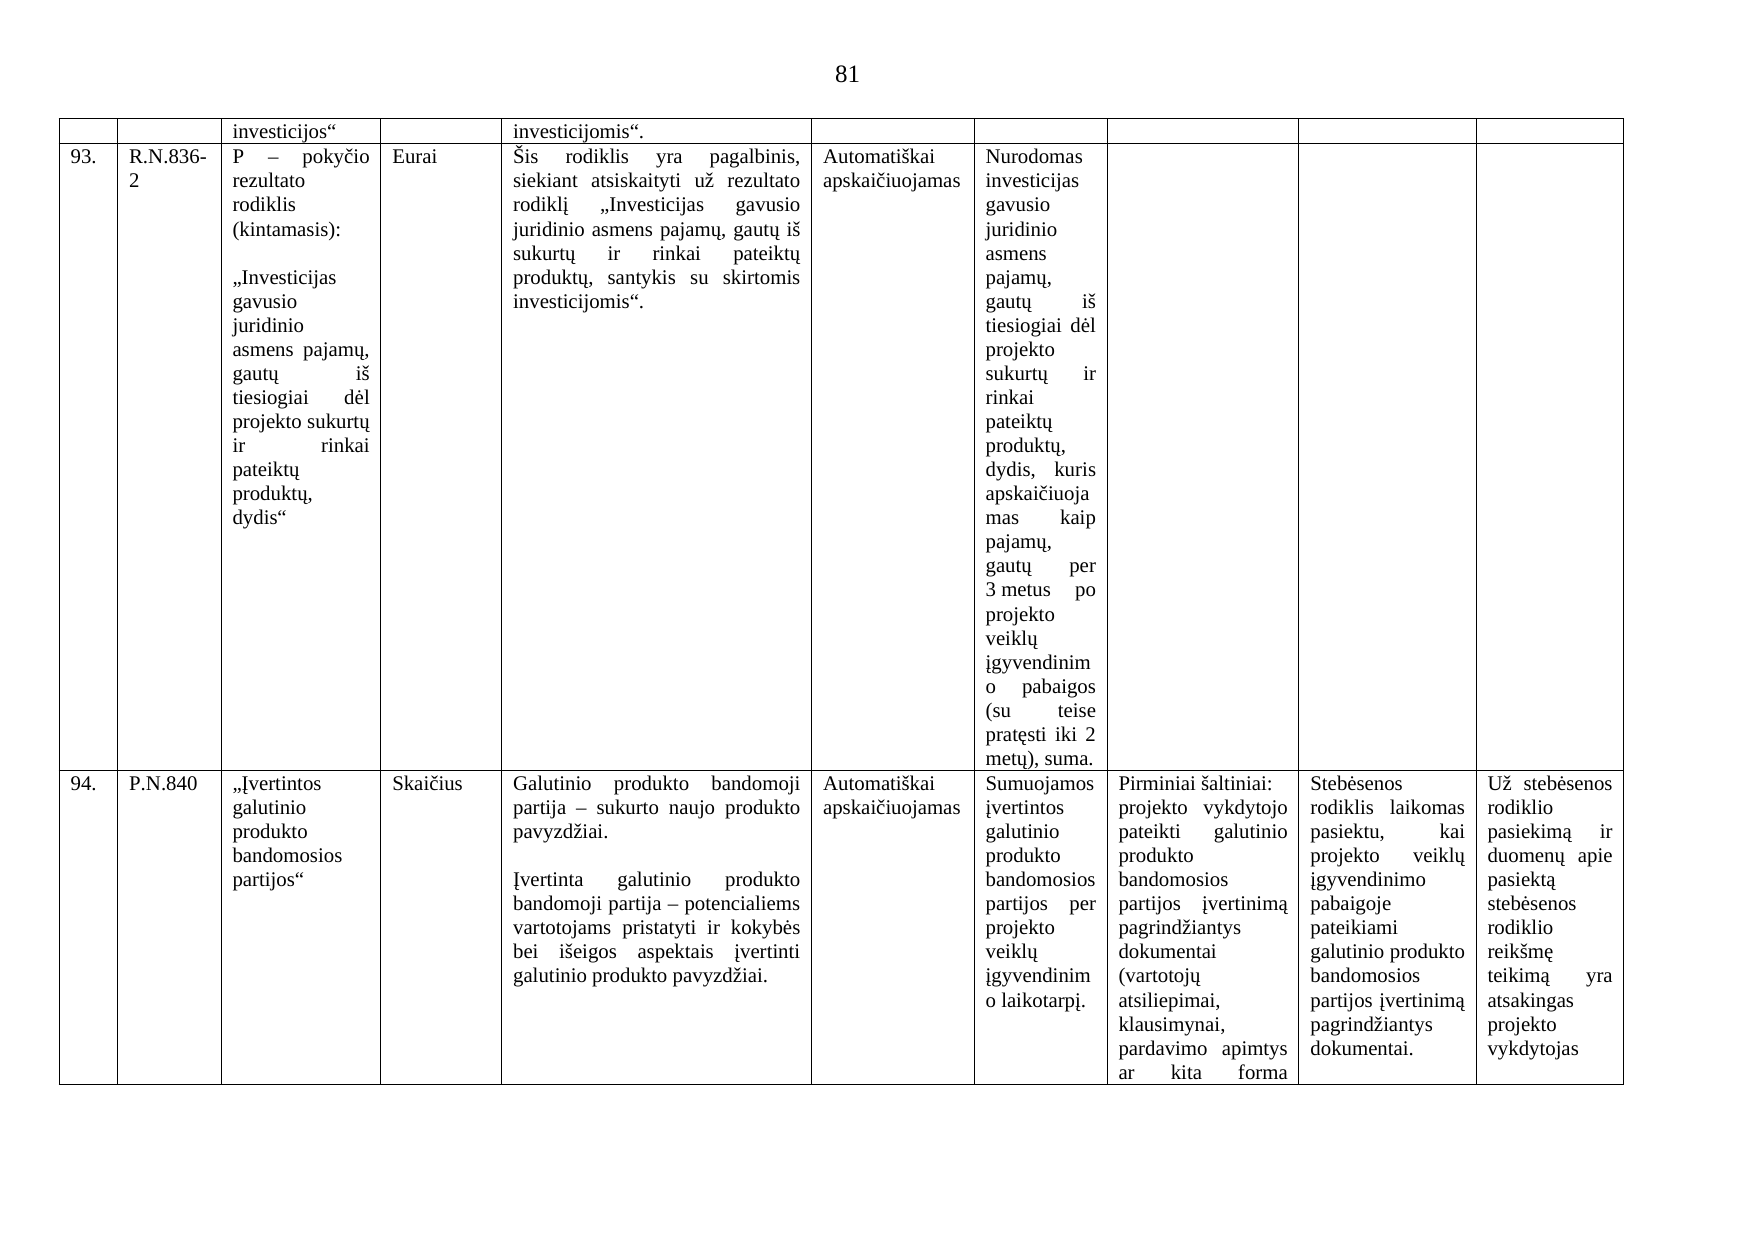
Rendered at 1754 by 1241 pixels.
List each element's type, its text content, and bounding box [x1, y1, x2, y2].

table_cell [1477, 144, 1623, 770]
table_cell Skaičius [381, 771, 501, 1084]
table_cell [118, 119, 221, 143]
table_cell 93. [60, 144, 117, 770]
table_cell [1108, 144, 1298, 770]
table_cell Sumuojamos įvertintos galutinio produkto bandomosios partijos per projekto veiklų įgyvendinimo laikotarpį. [975, 771, 1107, 1084]
table_cell Nurodomas investicijas gavusio juridinio asmens pajamų, gautų iš tiesiogiai dėl projekto sukurtų ir rinkai pateiktų produktų, dydis, kuris apskaičiuojamas kaip pajamų, gautų per 3 metus po projekto veiklų įgyvendinimo pabaigos (su teise pratęsti iki 2 metų), suma. [975, 144, 1107, 770]
table_cell P – pokyčio rezultato rodiklis (kintamasis): „Investicijas gavusio juridinio asmens pajamų, gautų iš tiesiogiai dėl projekto sukurtų ir rinkai pateiktų produktų, dydis“ [222, 144, 380, 770]
table_cell Eurai [381, 144, 501, 770]
table_cell [1108, 119, 1298, 143]
table_cell [1299, 119, 1476, 143]
table_cell Šis rodiklis yra pagalbinis, siekiant atsiskaityti už rezultato rodiklį „Investicijas gavusio juridinio asmens pajamų, gautų iš sukurtų ir rinkai pateiktų produktų, santykis su skirtomis investicijomis“. [502, 144, 811, 770]
table_cell P.N.840 [118, 771, 221, 1084]
table_cell Galutinio produkto bandomoji partija – sukurto naujo produkto pavyzdžiai. Įvertinta galutinio produkto bandomoji partija – potencialiems vartotojams pristatyti ir kokybės bei išeigos aspektais įvertinti galutinio produkto pavyzdžiai. [502, 771, 811, 1084]
table_cell „Įvertintos galutinio produkto bandomosios partijos“ [222, 771, 380, 1084]
table_cell [812, 119, 974, 143]
table_cell Už stebėsenos rodiklio pasiekimą ir duomenų apie pasiektą stebėsenos rodiklio reikšmę teikimą yra atsakingas projekto vykdytojas [1477, 771, 1623, 1084]
table_cell investicijos“ [222, 119, 380, 143]
table_cell R.N.836-2 [118, 144, 221, 770]
table_cell [60, 119, 117, 143]
table_cell [381, 119, 501, 143]
table_cell [1477, 119, 1623, 143]
table_cell Pirminiai šaltiniai: projekto vykdytojo pateikti galutinio produkto bandomosios partijos įvertinimą pagrindžiantys dokumentai (vartotojų atsiliepimai, klausimynai, pardavimo apimtys ar kita forma [1108, 771, 1298, 1084]
table_cell Automatiškai apskaičiuojamas [812, 144, 974, 770]
table_cell Stebėsenos rodiklis laikomas pasiektu, kai projekto veiklų įgyvendinimo pabaigoje pateikiami galutinio produkto bandomosios partijos įvertinimą pagrindžiantys dokumentai. [1299, 771, 1476, 1084]
table_cell investicijomis“. [502, 119, 811, 143]
table_cell 94. [60, 771, 117, 1084]
table_cell [1299, 144, 1476, 770]
table_cell [975, 119, 1107, 143]
table_cell Automatiškai apskaičiuojamas [812, 771, 974, 1084]
